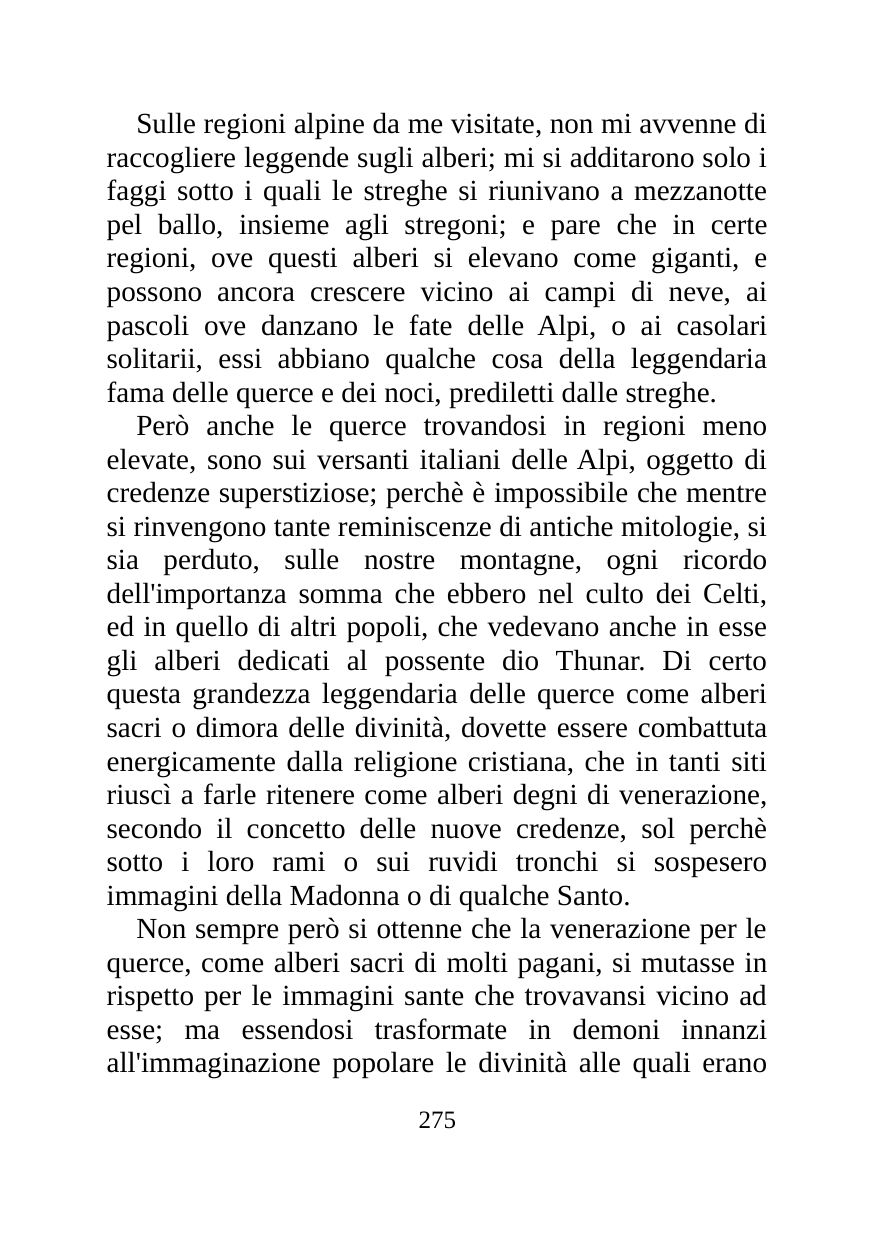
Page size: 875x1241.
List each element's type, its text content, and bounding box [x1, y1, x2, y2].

text Sulle regioni alpine da me visitate, non mi avvenne di raccogliere leggende sugli alberi; mi si additarono solo i faggi sotto i quali le streghe si riunivano a mezzanotte pel ballo, insieme agli stregoni; e pare che in certe regioni, ove questi alberi si elevano come giganti, e possono ancora crescere vicino ai campi di neve, ai pascoli ove danzano le fate delle Alpi, o ai casolari solitarii, essi abbiano qualche cosa della leggendaria fama delle querce e dei noci, prediletti dalle streghe. [106, 106, 768, 408]
text Però anche le querce trovandosi in regioni meno elevate, sono sui versanti italiani delle Alpi, oggetto di credenze superstiziose; perchè è impossibile che mentre si rinvengono tante reminiscenze di antiche mitologie, si sia perduto, sulle nostre montagne, ogni ricordo dell'importanza somma che ebbero nel culto dei Celti, ed in quello di altri popoli, che vedevano anche in esse gli alberi dedicati al possente dio Thunar. Di certo questa grandezza leggendaria delle querce come alberi sacri o dimora delle divinità, dovette essere combattuta energicamente dalla religione cristiana, che in tanti siti riuscì a farle ritenere come alberi degni di venerazione, secondo il concetto delle nuove credenze, sol perchè sotto i loro rami o sui ruvidi tronchi si sospesero immagini della Madonna o di qualche Santo. [106, 408, 768, 911]
text Non sempre però si ottenne che la venerazione per le querce, come alberi sacri di molti pagani, si mutasse in rispetto per le immagini sante che trovavansi vicino ad esse; ma essendosi trasformate in demoni innanzi all'immaginazione popolare le divinità alle quali erano [106, 911, 768, 1079]
